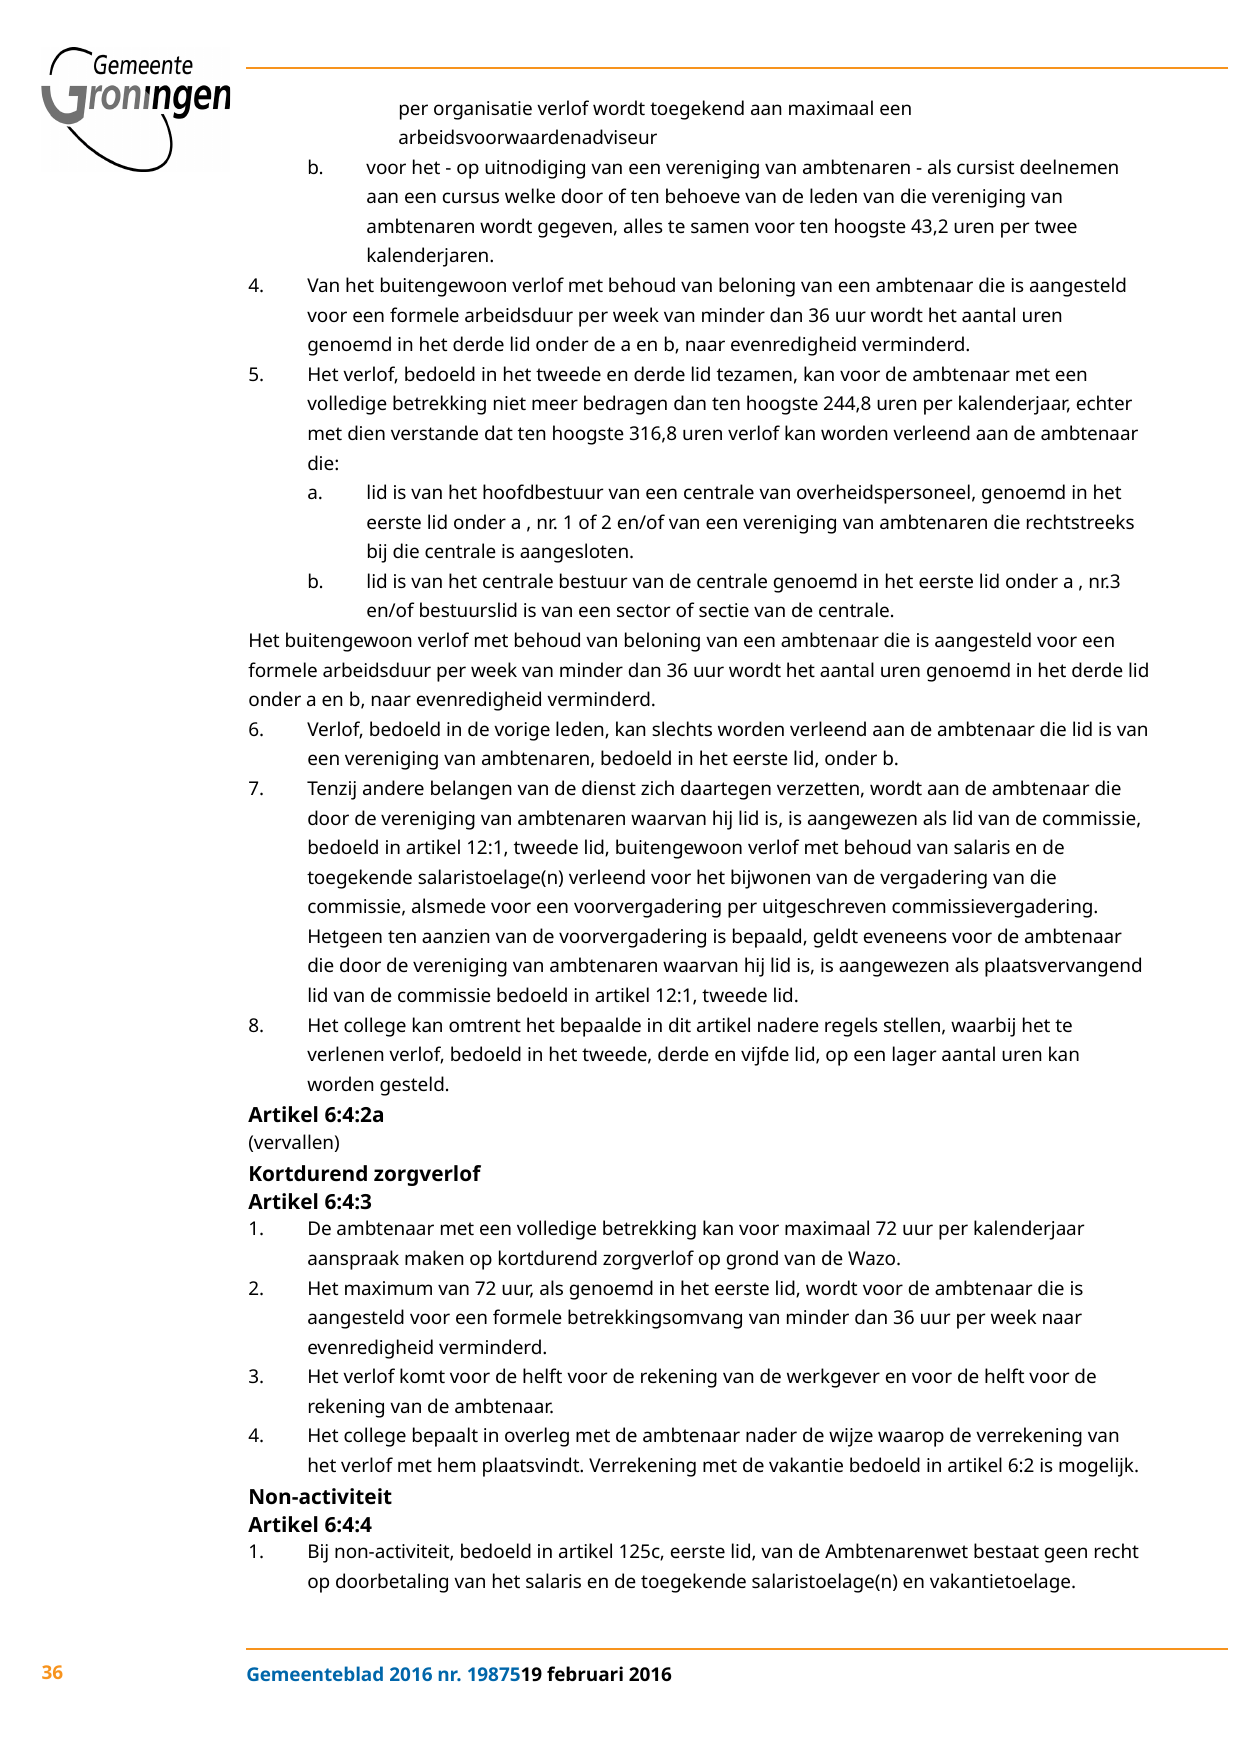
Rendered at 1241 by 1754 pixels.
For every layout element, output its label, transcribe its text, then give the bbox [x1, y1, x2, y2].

list voor het - op uitnodiging van een vereniging van ambtenaren - als cursist deelnemen aan een cursus welke door of ten behoeve van de leden van die vereniging van ambtenaren wordt gegeven, alles te samen voor ten hoogste 43,2 uren per twee kalenderjaren. [307, 154, 1152, 268]
list Het college bepaalt in overleg met de ambtenaar nader de wijze waarop de verrekening van het verlof met hem plaatsvindt. Verrekening met de vakantie bedoeld in artikel 6:2 is mogelijk. [248, 1423, 1152, 1478]
list Het maximum van 72 uur, als genoemd in het eerste lid, wordt voor de ambtenaar die is aangesteld voor een formele betrekkingsomvang van minder dan 36 uur per week naar evenredigheid verminderd. [248, 1275, 1152, 1359]
list Het verlof komt voor de helft voor de rekening van de werkgever en voor de helft voor de rekening van de ambtenaar. [248, 1363, 1152, 1419]
list Het college kan omtrent het bepaalde in dit artikel nadere regels stellen, waarbij het te verlenen verlof, bedoeld in het tweede, derde en vijfde lid, op een lager aantal uren kan worden gesteld. [248, 1012, 1152, 1097]
list Hetgeen ten aanzien van de voorvergadering is bepaald, geldt eveneens voor de ambtenaar die door de vereniging van ambtenaren waarvan hij lid is, is aangewezen als plaatsvervangend lid van de commissie bedoeld in artikel 12:1, tweede lid. [248, 923, 1152, 1008]
text Artikel 6:4:4 [248, 1510, 1152, 1539]
list Van het buitengewoon verlof met behoud van beloning van een ambtenaar die is aangesteld voor een formele arbeidsduur per week van minder dan 36 uur wordt het aantal uren genoemd in het derde lid onder de a en b, naar evenredigheid verminderd. [248, 272, 1152, 357]
list per organisatie verlof wordt toegekend aan maximaal een arbeidsvoorwaardenadviseur [361, 95, 1152, 150]
text Non-activiteit [248, 1482, 1152, 1510]
list De ambtenaar met een volledige betrekking kan voor maximaal 72 uur per kalenderjaar aanspraak maken op kortdurend zorgverlof op grond van de Wazo. [248, 1216, 1152, 1271]
list lid is van het hoofdbestuur van een centrale van overheidspersoneel, genoemd in het eerste lid onder a , nr. 1 of 2 en/of van een vereniging van ambtenaren die rechtstreeks bij die centrale is aangesloten. [307, 479, 1152, 564]
list Bij non-activiteit, bedoeld in artikel 125c, eerste lid, van de Ambtenarenwet bestaat geen recht op doorbetaling van het salaris en de toegekende salaristoelage(n) en vakantietoelage. [248, 1539, 1152, 1594]
list Verlof, bedoeld in de vorige leden, kan slechts worden verleend aan de ambtenaar die lid is van een vereniging van ambtenaren, bedoeld in het eerste lid, onder b. [248, 716, 1152, 771]
text Artikel 6:4:2a [248, 1101, 1152, 1129]
text (vervallen) [248, 1129, 1152, 1155]
text Het buitengewoon verlof met behoud van beloning van een ambtenaar die is aangesteld voor een formele arbeidsduur per week van minder dan 36 uur wordt het aantal uren genoemd in het derde lid onder a en b, naar evenredigheid verminderd. [248, 627, 1152, 712]
list Tenzij andere belangen van de dienst zich daartegen verzetten, wordt aan de ambtenaar die door de vereniging van ambtenaren waarvan hij lid is, is aangewezen als lid van de commissie, bedoeld in artikel 12:1, tweede lid, buitengewoon verlof met behoud van salaris en de toegekende salaristoelage(n) verleend voor het bijwonen van de vergadering van die commissie, alsmede voor een voorvergadering per uitgeschreven commissievergadering. [248, 775, 1152, 919]
picture [41, 47, 231, 172]
text Kortdurend zorgverlof [248, 1159, 1152, 1187]
text Artikel 6:4:3 [248, 1187, 1152, 1216]
list Het verlof, bedoeld in het tweede en derde lid tezamen, kan voor de ambtenaar met een volledige betrekking niet meer bedragen dan ten hoogste 244,8 uren per kalenderjaar, echter met dien verstande dat ten hoogste 316,8 uren verlof kan worden verleend aan de ambtenaar die: [248, 361, 1152, 476]
list lid is van het centrale bestuur van de centrale genoemd in het eerste lid onder a , nr.3 en/of bestuurslid is van een sector of sectie van de centrale. [307, 568, 1152, 623]
